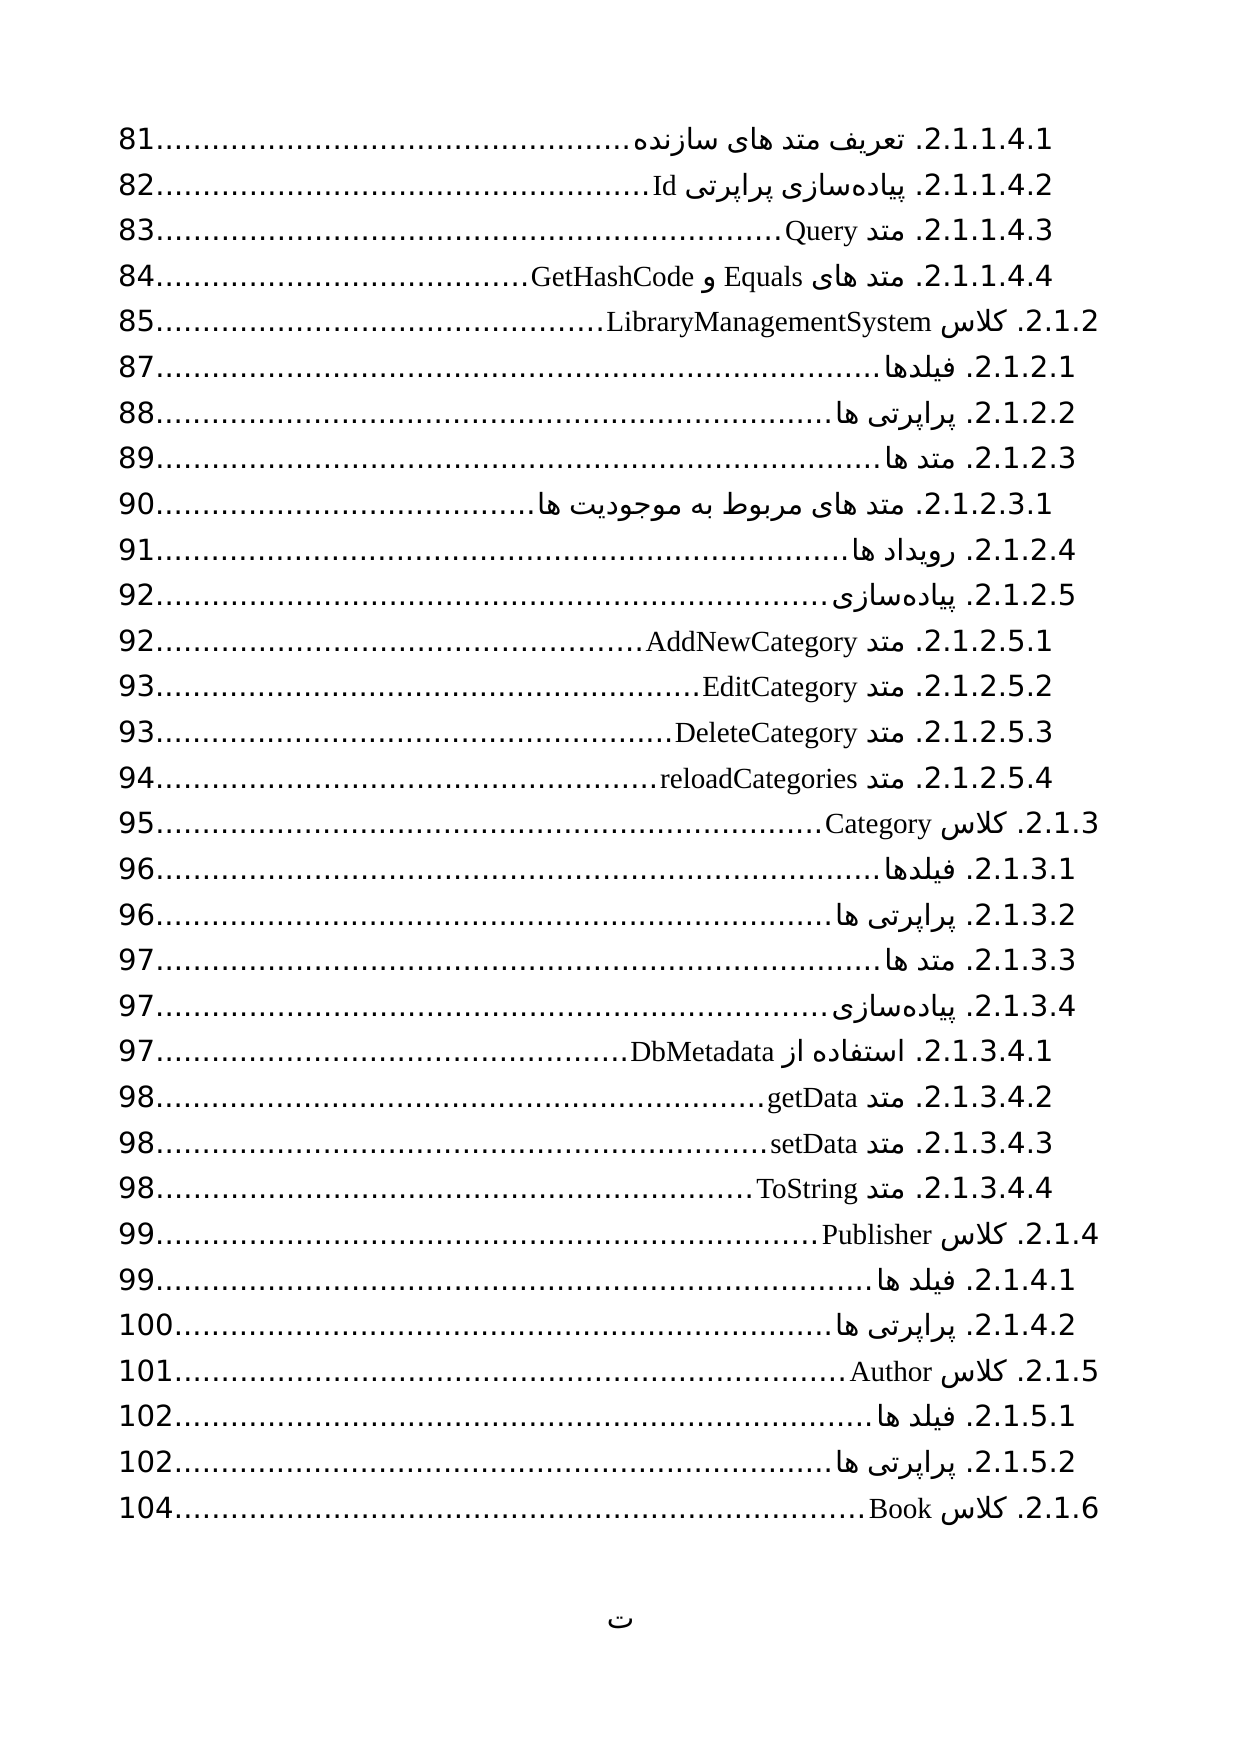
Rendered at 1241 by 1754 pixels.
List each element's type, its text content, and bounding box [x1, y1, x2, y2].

text 2.1.5.1. فیلد ها 102 [118, 1396, 1077, 1435]
text 2.1.3.2. پراپرتی ها 96 [118, 894, 1077, 933]
text 2.1.2.5.2. متد EditCategory 93 [118, 666, 1054, 705]
text 2.1.2. کلاس LibraryManagementSystem 85 [118, 301, 1099, 340]
text 2.1.1.4.1. تعریف متد های سازنده 81 [118, 118, 1054, 158]
text 2.1.2.3. متد ها 89 [118, 437, 1077, 477]
text 2.1.2.3.1. متد های مربوط به موجودیت ها 90 [118, 483, 1054, 523]
text 2.1.1.4.2. پیاده‌سازی پراپرتی Id 82 [118, 164, 1054, 203]
text 2.1.3. کلاس Category 95 [118, 802, 1099, 842]
text 2.1.2.1. فیلدها 87 [118, 346, 1077, 386]
text 2.1.1.4.3. متد Query 83 [118, 209, 1054, 249]
text 2.1.3.4. پیاده‌سازی 97 [118, 985, 1077, 1025]
text 2.1.3.4.3. متد setData 98 [118, 1122, 1054, 1162]
text 2.1.2.5.1. متد AddNewCategory 92 [118, 620, 1054, 660]
text 2.1.4.2. پراپرتی ها 100 [118, 1304, 1077, 1344]
text 2.1.2.5. پیاده‌سازی 92 [118, 574, 1077, 614]
text 2.1.2.4. رویداد ها 91 [118, 529, 1077, 568]
text 2.1.5. کلاس Author 101 [118, 1350, 1099, 1390]
text 2.1.2.5.4. متد reloadCategories 94 [118, 757, 1054, 797]
text 2.1.3.4.2. متد getData 98 [118, 1076, 1054, 1116]
text 2.1.2.2. پراپرتی ها 88 [118, 392, 1077, 432]
text 2.1.3.1. فیلدها 96 [118, 848, 1077, 888]
text 2.1.2.5.3. متد DeleteCategory 93 [118, 711, 1054, 751]
text 2.1.4. کلاس Publisher 99 [118, 1213, 1099, 1253]
text 2.1.3.4.1. استفاده از DbMetadata 97 [118, 1031, 1054, 1070]
text 2.1.4.1. فیلد ها 99 [118, 1259, 1077, 1298]
text 2.1.1.4.4. متد های Equals و GetHashCode 84 [118, 255, 1054, 295]
text 2.1.5.2. پراپرتی ها 102 [118, 1441, 1077, 1481]
text 2.1.3.4.4. متد ToString 98 [118, 1167, 1054, 1207]
text 2.1.6. کلاس Book 104 [118, 1487, 1099, 1527]
text 2.1.3.3. متد ها 97 [118, 939, 1077, 979]
